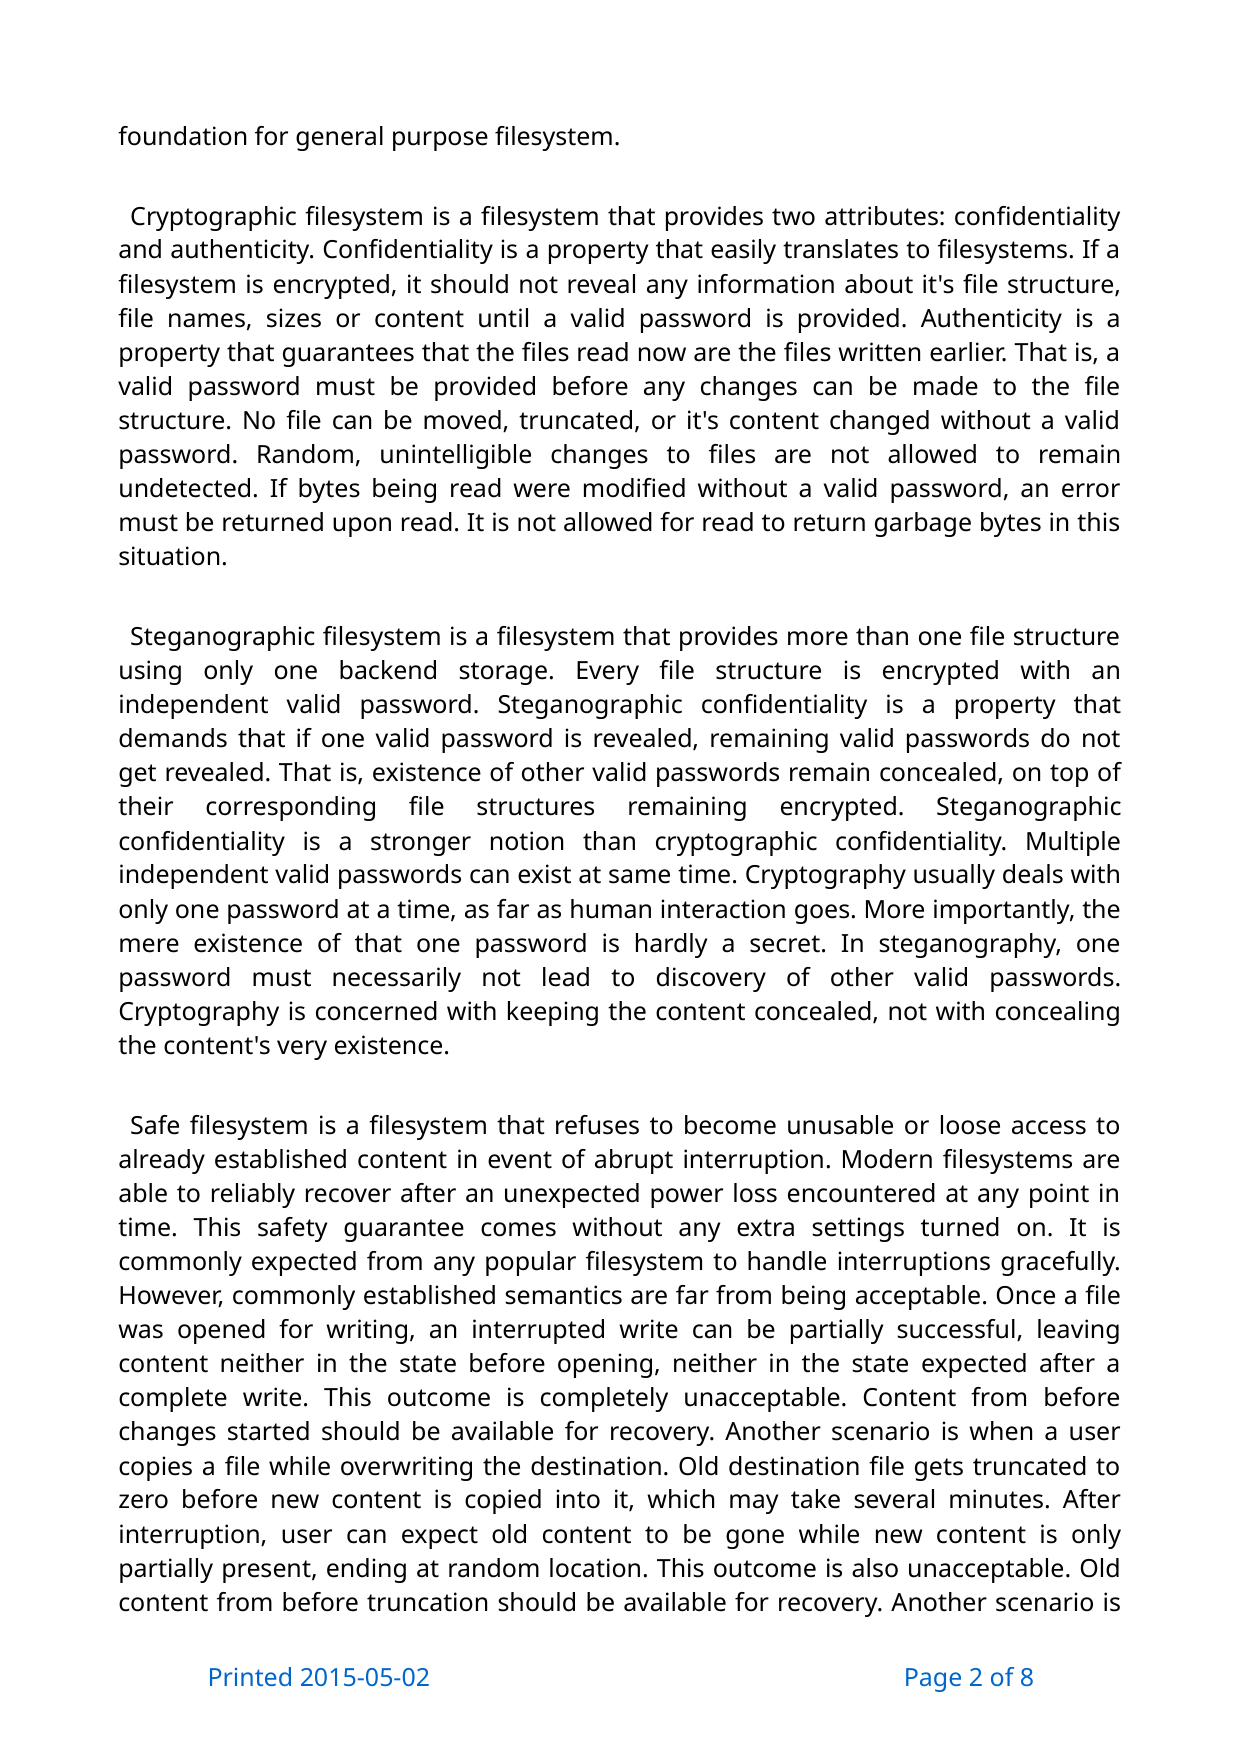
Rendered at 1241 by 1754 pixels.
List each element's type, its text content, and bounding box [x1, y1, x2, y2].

text Cryptographic filesystem is a filesystem that provides two attributes: confidentiality and authenticity. Confidentiality is a property that easily translates to filesystems. If a filesystem is encrypted, it should not reveal any information about it's file structure, file names, sizes or content until a valid password is provided. Authenticity is a property that guarantees that the files read now are the files written earlier. That is, a valid password must be provided before any changes can be made to the file structure. No file can be moved, truncated, or it's content changed without a valid password. Random, unintelligible changes to files are not allowed to remain undetected. If bytes being read were modified without a valid password, an error must be returned upon read. It is not allowed for read to return garbage bytes in this situation. [118, 198, 1122, 573]
text Steganographic filesystem is a filesystem that provides more than one file structure using only one backend storage. Every file structure is encrypted with an independent valid password. Steganographic confidentiality is a property that demands that if one valid password is revealed, remaining valid passwords do not get revealed. That is, existence of other valid passwords remain concealed, on top of their corresponding file structures remaining encrypted. Steganographic confidentiality is a stronger notion than cryptographic confidentiality. Multiple independent valid passwords can exist at same time. Cryptography usually deals with only one password at a time, as far as human interaction goes. More importantly, the mere existence of that one password is hardly a secret. In steganography, one password must necessarily not lead to discovery of other valid passwords. Cryptography is concerned with keeping the content concealed, not with concealing the content's very existence. [118, 619, 1122, 1062]
text foundation for general purpose filesystem. [118, 118, 1122, 152]
text Safe filesystem is a filesystem that refuses to become unusable or loose access to already established content in event of abrupt interruption. Modern filesystems are able to reliably recover after an unexpected power loss encountered at any point in time. This safety guarantee comes without any extra settings turned on. It is commonly expected from any popular filesystem to handle interruptions gracefully. However, commonly established semantics are far from being acceptable. Once a file was opened for writing, an interrupted write can be partially successful, leaving content neither in the state before opening, neither in the state expected after a complete write. This outcome is completely unacceptable. Content from before changes started should be available for recovery. Another scenario is when a user copies a file while overwriting the destination. Old destination file gets truncated to zero before new content is copied into it, which may take several minutes. After interruption, user can expect old content to be gone while new content is only partially present, ending at random location. This outcome is also unacceptable. Old content from before truncation should be available for recovery. Another scenario is [118, 1107, 1122, 1618]
